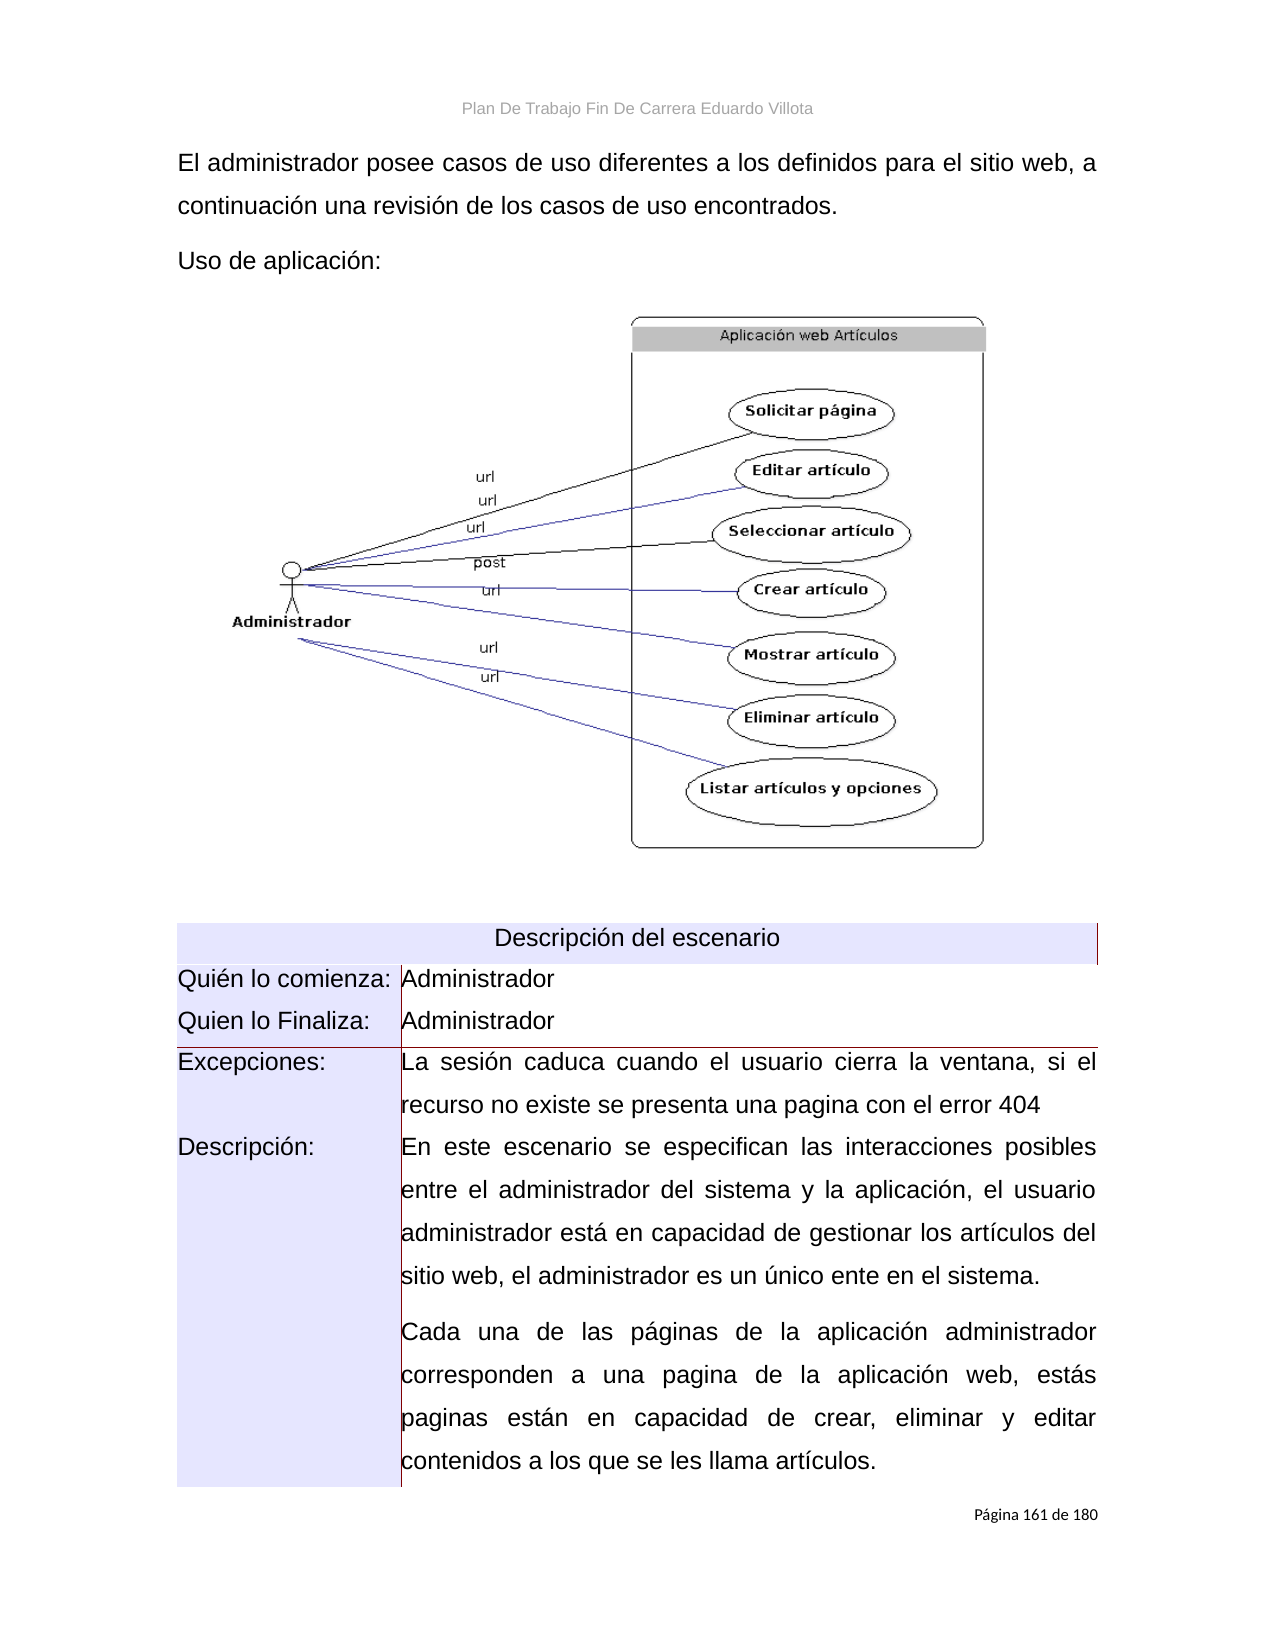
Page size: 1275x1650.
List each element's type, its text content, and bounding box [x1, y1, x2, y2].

table_cell Quien lo Finaliza: [177, 1006, 401, 1047]
text El administrador posee casos de uso diferentes a los definidos para el sitio web, a continuación una revisión de los casos de uso encontrados. [177, 148, 1098, 219]
table_cell Administrador [402, 1006, 1097, 1047]
table_header Descripción del escenario [177, 923, 1097, 964]
picture [230, 302, 1045, 854]
table_cell Excepciones: [177, 1048, 401, 1131]
table_cell Quién lo comienza: [177, 965, 401, 1006]
table_cell La sesión caduca cuando el usuario cierra la ventana, si el recurso no existe se presenta una pagina con el error 404 [402, 1048, 1097, 1131]
text Uso de aplicación: [177, 246, 1098, 275]
table_cell Administrador [402, 965, 1097, 1006]
table_cell Descripción: [177, 1131, 401, 1487]
table_cell En este escenario se especifican las interacciones posibles entre el administrador del sistema y la aplicación, el usuario administrador está en capacidad de gestionar los artículos del sitio web, el administrador es un único ente en el sistema. Cada una de las páginas de la aplicación administrador corresponden a una pagina de la aplicación web, estás paginas están en capacidad de crear, eliminar y editar contenidos a los que se les llama artículos. [402, 1131, 1097, 1487]
